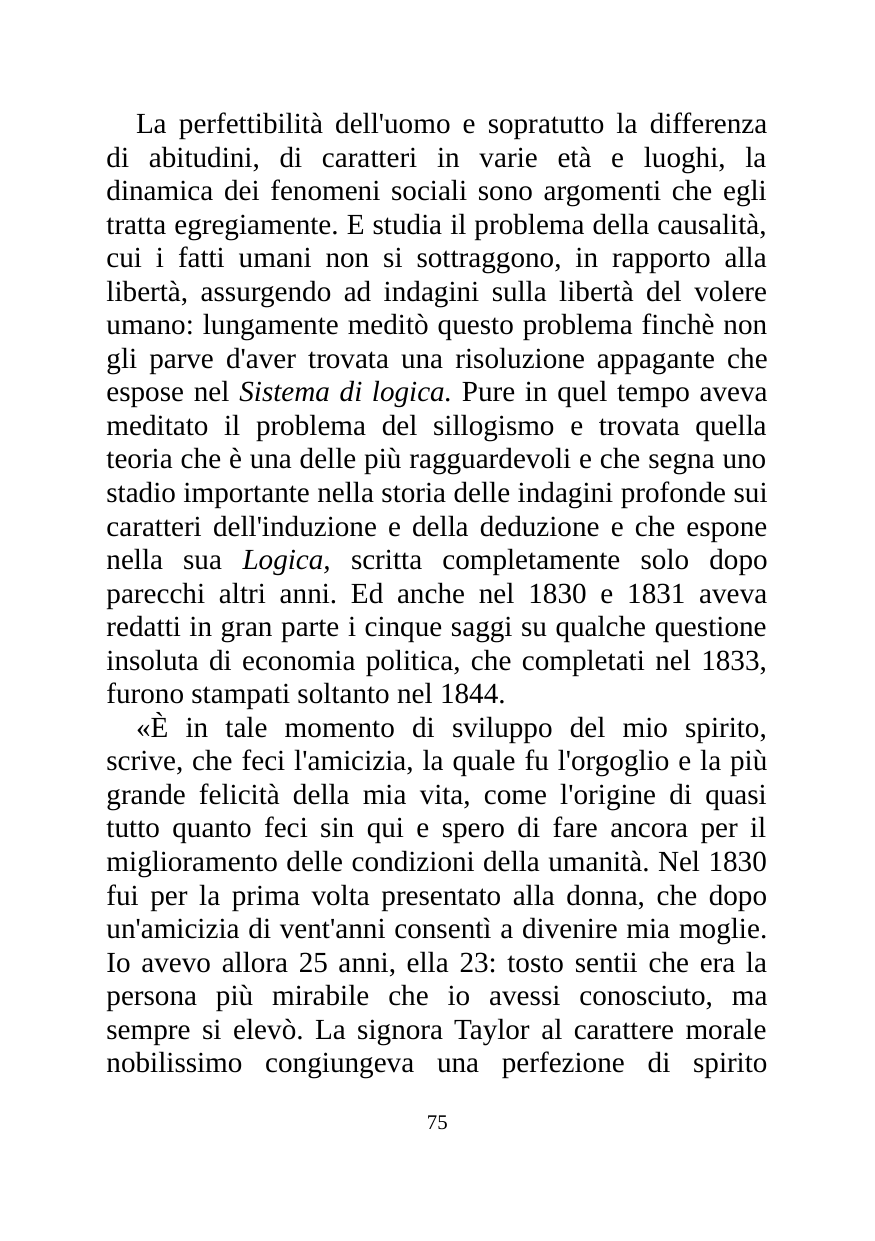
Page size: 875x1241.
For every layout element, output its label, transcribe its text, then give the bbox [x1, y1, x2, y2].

text La perfettibilità dell'uomo e sopratutto la differenza di abitudini, di caratteri in varie età e luoghi, la dinamica dei fenomeni sociali sono argomenti che egli tratta egregiamente. E studia il problema della causalità, cui i fatti umani non si sottraggono, in rapporto alla libertà, assurgendo ad indagini sulla libertà del volere umano: lungamente meditò questo problema finchè non gli parve d'aver trovata una risoluzione appagante che espose nel Sistema di logica. Pure in quel tempo aveva meditato il problema del sillogismo e trovata quella teoria che è una delle più ragguardevoli e che segna uno stadio importante nella storia delle indagini profonde sui caratteri dell'induzione e della deduzione e che espone nella sua Logica, scritta completamente solo dopo parecchi altri anni. Ed anche nel 1830 e 1831 aveva redatti in gran parte i cinque saggi su qualche questione insoluta di economia politica, che completati nel 1833, furono stampati soltanto nel 1844. [106, 106, 768, 710]
text «È in tale momento di sviluppo del mio spirito, scrive, che feci l'amicizia, la quale fu l'orgoglio e la più grande felicità della mia vita, come l'origine di quasi tutto quanto feci sin qui e spero di fare ancora per il miglioramento delle condizioni della umanità. Nel 1830 fui per la prima volta presentato alla donna, che dopo un'amicizia di vent'anni consentì a divenire mia moglie. Io avevo allora 25 anni, ella 23: tosto sentii che era la persona più mirabile che io avessi conosciuto, ma sempre si elevò. La signora Taylor al carattere morale nobilissimo congiungeva una perfezione di spirito [106, 710, 768, 1079]
